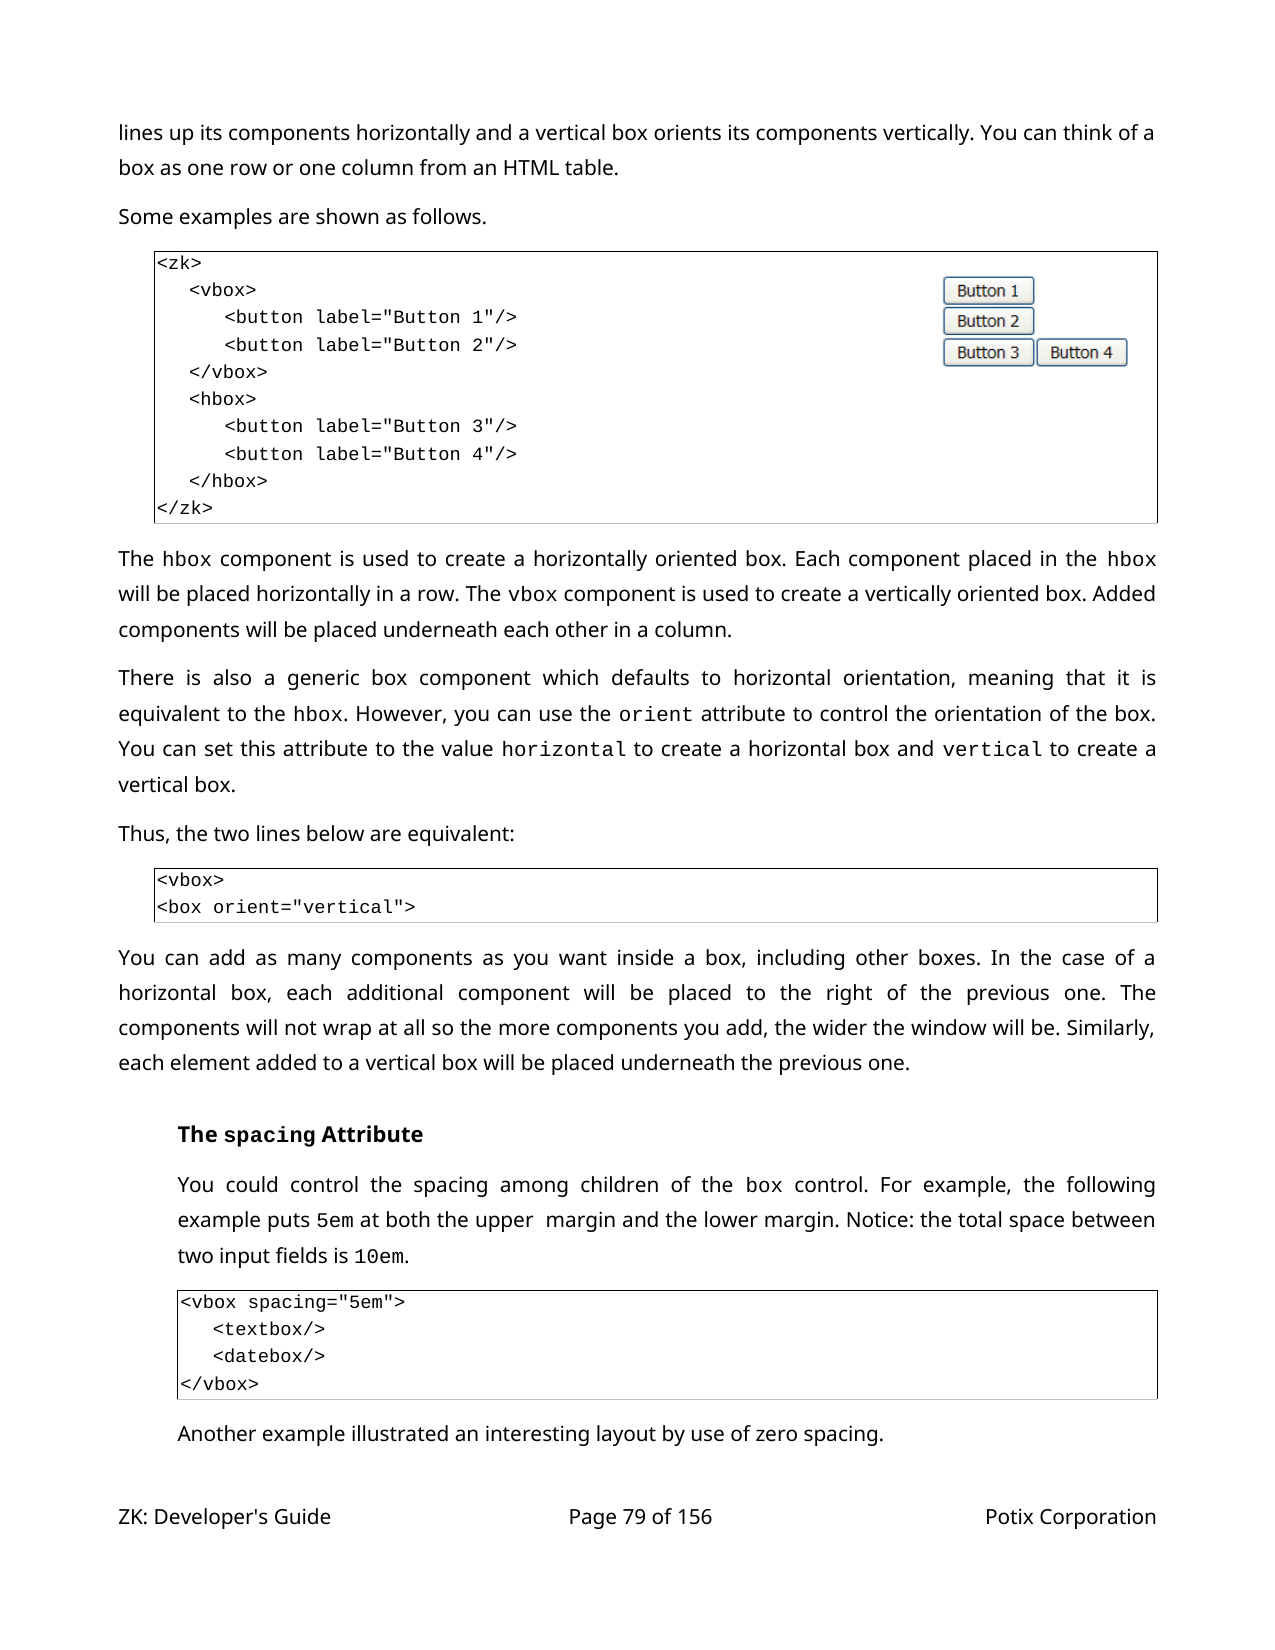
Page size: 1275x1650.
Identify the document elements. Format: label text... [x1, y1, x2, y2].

subtitle The spacing Attribute [177, 1119, 1157, 1149]
text </hbox> [155, 468, 1157, 493]
text Another example illustrated an interesting layout by use of zero spacing. [177, 1419, 1157, 1448]
text [1131, 305, 1157, 330]
text The hbox component is used to create a horizontally oriented box. Each component placed in the hbox will be placed horizontally in a row. The vbox component is used to create a vertically oriented box. Added components will be placed underneath each other in a column. [118, 544, 1157, 643]
text <button label="Button 2"/> [155, 333, 939, 357]
text <button label="Button 4"/> [155, 441, 1157, 466]
text </zk> [155, 496, 1157, 523]
text <vbox> [155, 869, 1157, 892]
text There is also a generic box component which defaults to horizontal orientation, meaning that it is equivalent to the hbox. However, you can use the orient attribute to control the orientation of the box. You can set this attribute to the value horizontal to create a horizontal box and vertical to create a vertical box. [118, 663, 1157, 798]
text <button label="Button 3"/> [155, 414, 1157, 438]
text Some examples are shown as follows. [118, 202, 1157, 230]
text <datebox/> [178, 1344, 1157, 1368]
text lines up its components horizontally and a vertical box orients its components vertically. You can think of a box as one row or one column from an HTML table. [118, 118, 1157, 182]
text <vbox> [155, 278, 939, 302]
text <textbox/> [178, 1317, 1157, 1341]
text [1131, 333, 1157, 357]
text </vbox> [155, 360, 1157, 384]
text <box orient="vertical"> [155, 895, 1157, 922]
picture [939, 271, 1131, 370]
text You can add as many components as you want inside a box, including other boxes. In the case of a horizontal box, each additional component will be placed to the right of the previous one. The components will not wrap at all so the more components you add, the wider the window will be. Similarly, each element added to a vertical box will be placed underneath the previous one. [118, 943, 1157, 1076]
text <zk> [155, 252, 1157, 275]
text <hbox> [155, 387, 1157, 411]
text You could control the spacing among children of the box control. For example, the following example puts 5em at both the upper margin and the lower margin. Notice: the total space between two input fields is 10em. [177, 1170, 1157, 1269]
text Thus, the two lines below are equivalent: [118, 819, 1157, 847]
text <button label="Button 1"/> [155, 305, 939, 330]
text <vbox spacing="5em"> [178, 1291, 1157, 1314]
text [1131, 278, 1157, 302]
text </vbox> [178, 1371, 1157, 1399]
